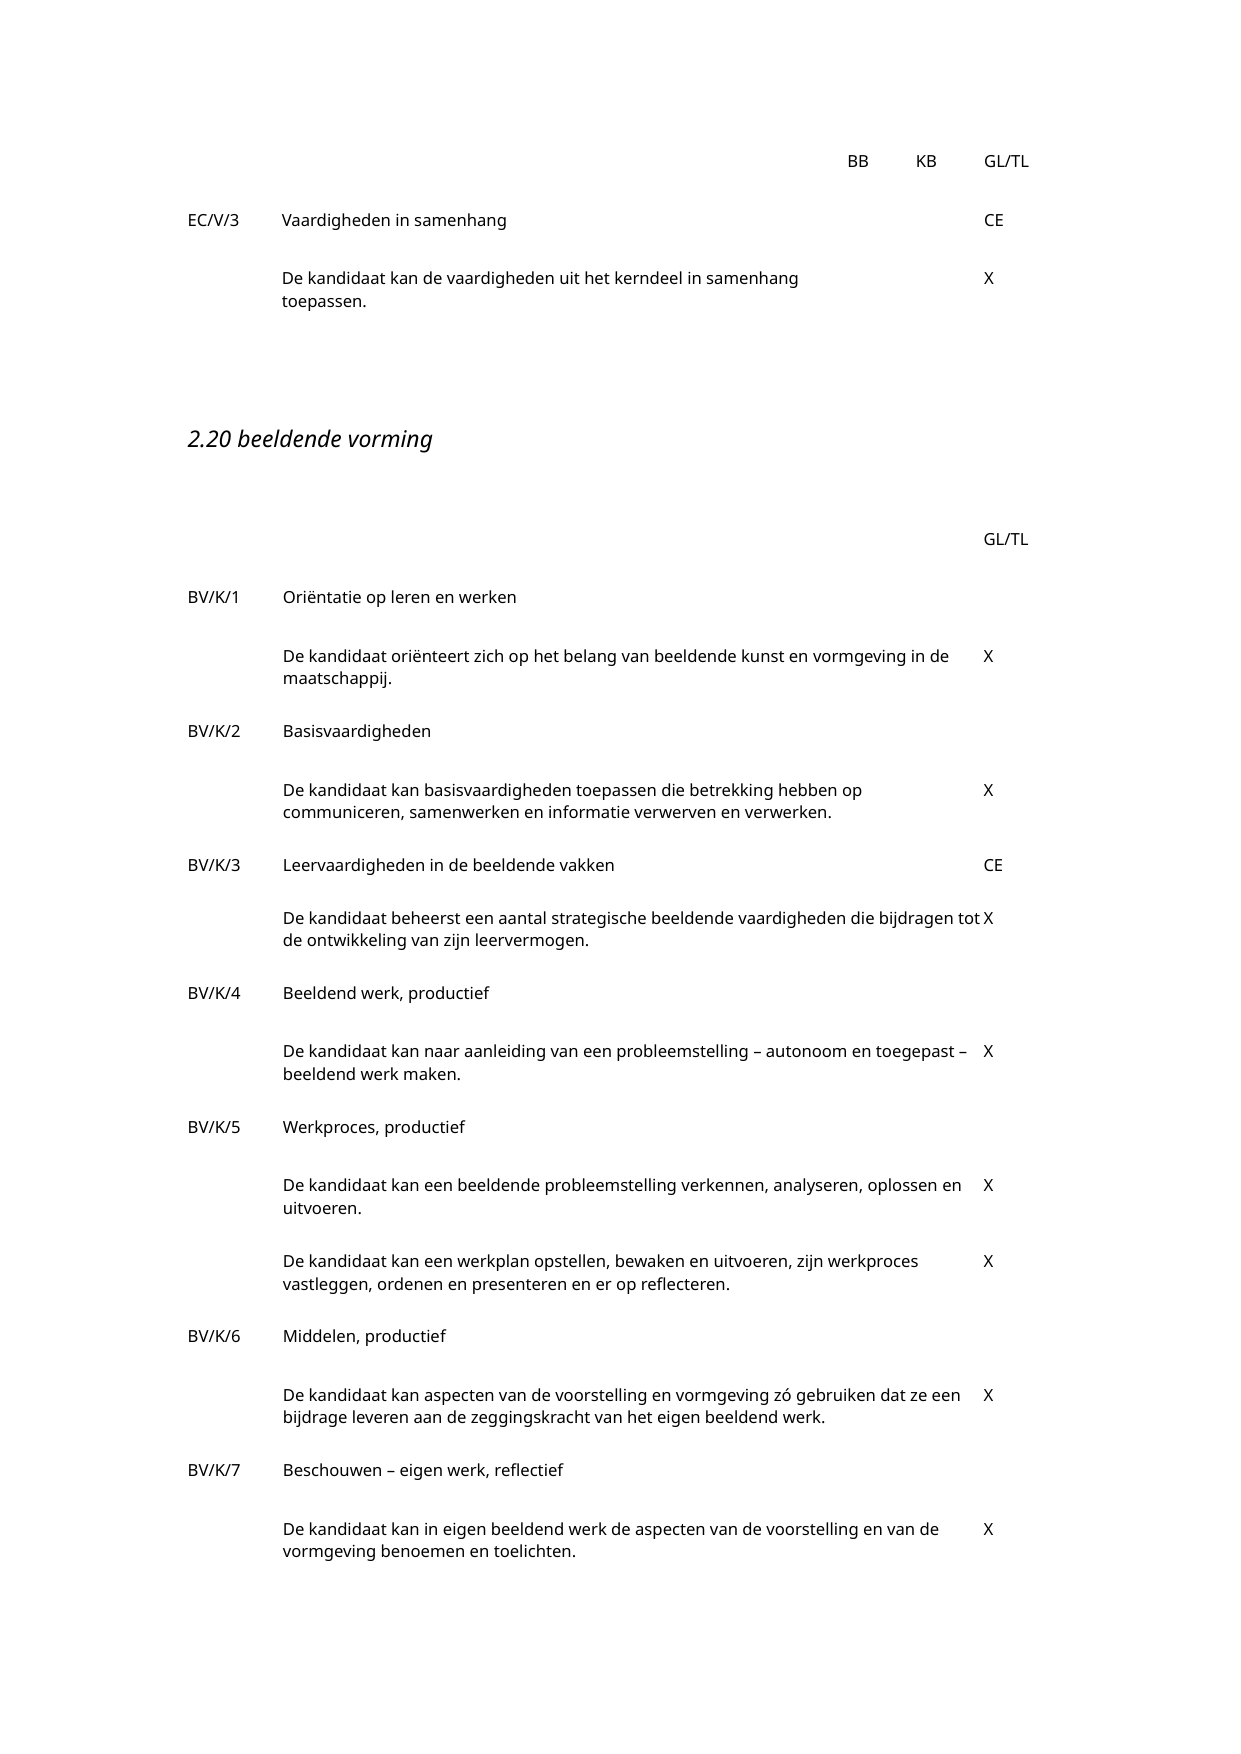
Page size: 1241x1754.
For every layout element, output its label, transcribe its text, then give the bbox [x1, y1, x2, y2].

table_header BB [847, 150, 916, 208]
table_cell X [983, 1249, 1053, 1325]
table_cell De kandidaat kan basisvaardigheden toepassen die betrekking hebben op communiceren, samenwerken en informatie verwerven en verwerken. [283, 778, 983, 853]
table_cell De kandidaat kan de vaardigheden uit het kerndeel in samenhang toepassen. [282, 267, 847, 342]
table_cell Basisvaardigheden [283, 720, 983, 778]
table_cell [983, 1459, 1053, 1517]
table_cell [916, 209, 984, 267]
table_cell [188, 778, 283, 853]
table_cell X [983, 1040, 1053, 1116]
table_cell [847, 209, 916, 267]
table_cell BV/K/7 [188, 1459, 283, 1517]
table_header [188, 528, 283, 586]
table_cell De kandidaat oriënteert zich op het belang van beeldende kunst en vormgeving in de maatschappij. [283, 644, 983, 720]
table_cell [188, 644, 283, 720]
table_cell Beeldend werk, productief [283, 982, 983, 1040]
table_cell BV/K/2 [188, 720, 283, 778]
table_cell BV/K/1 [188, 586, 283, 644]
table_header [283, 528, 983, 586]
table_cell [983, 1325, 1053, 1383]
table_cell BV/K/5 [188, 1116, 283, 1174]
table_cell CE [983, 854, 1053, 906]
table_cell [847, 267, 916, 342]
table_cell Beschouwen – eigen werk, reflectief [283, 1459, 983, 1517]
table_cell [983, 586, 1053, 644]
table_cell De kandidaat kan in eigen beeldend werk de aspecten van de voorstelling en van de vormgeving benoemen en toelichten. [283, 1517, 983, 1592]
table_cell [983, 720, 1053, 778]
table_cell [188, 1517, 283, 1592]
table_cell Middelen, productief [283, 1325, 983, 1383]
table_cell [188, 1383, 283, 1459]
table_cell X [983, 1383, 1053, 1459]
table_cell [188, 267, 282, 342]
table_cell [983, 1116, 1053, 1174]
table_cell [188, 1040, 283, 1116]
table_cell X [983, 1174, 1053, 1249]
table_header [188, 150, 282, 208]
table_cell X [983, 906, 1053, 982]
table_cell X [984, 267, 1053, 342]
table_cell X [983, 1517, 1053, 1592]
table_cell [188, 1174, 283, 1249]
subtitle 2.20 beeldende vorming [187, 423, 1053, 454]
table_cell De kandidaat kan een werkplan opstellen, bewaken en uitvoeren, zijn werkproces vastleggen, ordenen en presenteren en er op reflecteren. [283, 1249, 983, 1325]
table_cell BV/K/4 [188, 982, 283, 1040]
table_header GL/TL [984, 150, 1053, 208]
table_cell De kandidaat kan een beeldende probleemstelling verkennen, analyseren, oplossen en uitvoeren. [283, 1174, 983, 1249]
table_cell [188, 1249, 283, 1325]
table_cell Oriëntatie op leren en werken [283, 586, 983, 644]
table_cell [983, 982, 1053, 1040]
table_cell Vaardigheden in samenhang [282, 209, 847, 267]
table_cell CE [984, 209, 1053, 267]
table_cell BV/K/3 [188, 854, 283, 906]
table_header KB [916, 150, 984, 208]
table_cell EC/V/3 [188, 209, 282, 267]
table_cell Leervaardigheden in de beeldende vakken [283, 854, 983, 906]
table_cell Werkproces, productief [283, 1116, 983, 1174]
table_cell BV/K/6 [188, 1325, 283, 1383]
table_cell De kandidaat kan aspecten van de voorstelling en vormgeving zó gebruiken dat ze een bijdrage leveren aan de zeggingskracht van het eigen beeldend werk. [283, 1383, 983, 1459]
table_cell De kandidaat kan naar aanleiding van een probleemstelling – autonoom en toegepast – beeldend werk maken. [283, 1040, 983, 1116]
table_cell [916, 267, 984, 342]
table_cell De kandidaat beheerst een aantal strategische beeldende vaardigheden die bijdragen tot de ontwikkeling van zijn leervermogen. [283, 906, 983, 982]
table_cell X [983, 778, 1053, 853]
table_cell X [983, 644, 1053, 720]
table_cell [188, 906, 283, 982]
table_header GL/TL [983, 528, 1053, 586]
table_header [282, 150, 847, 208]
